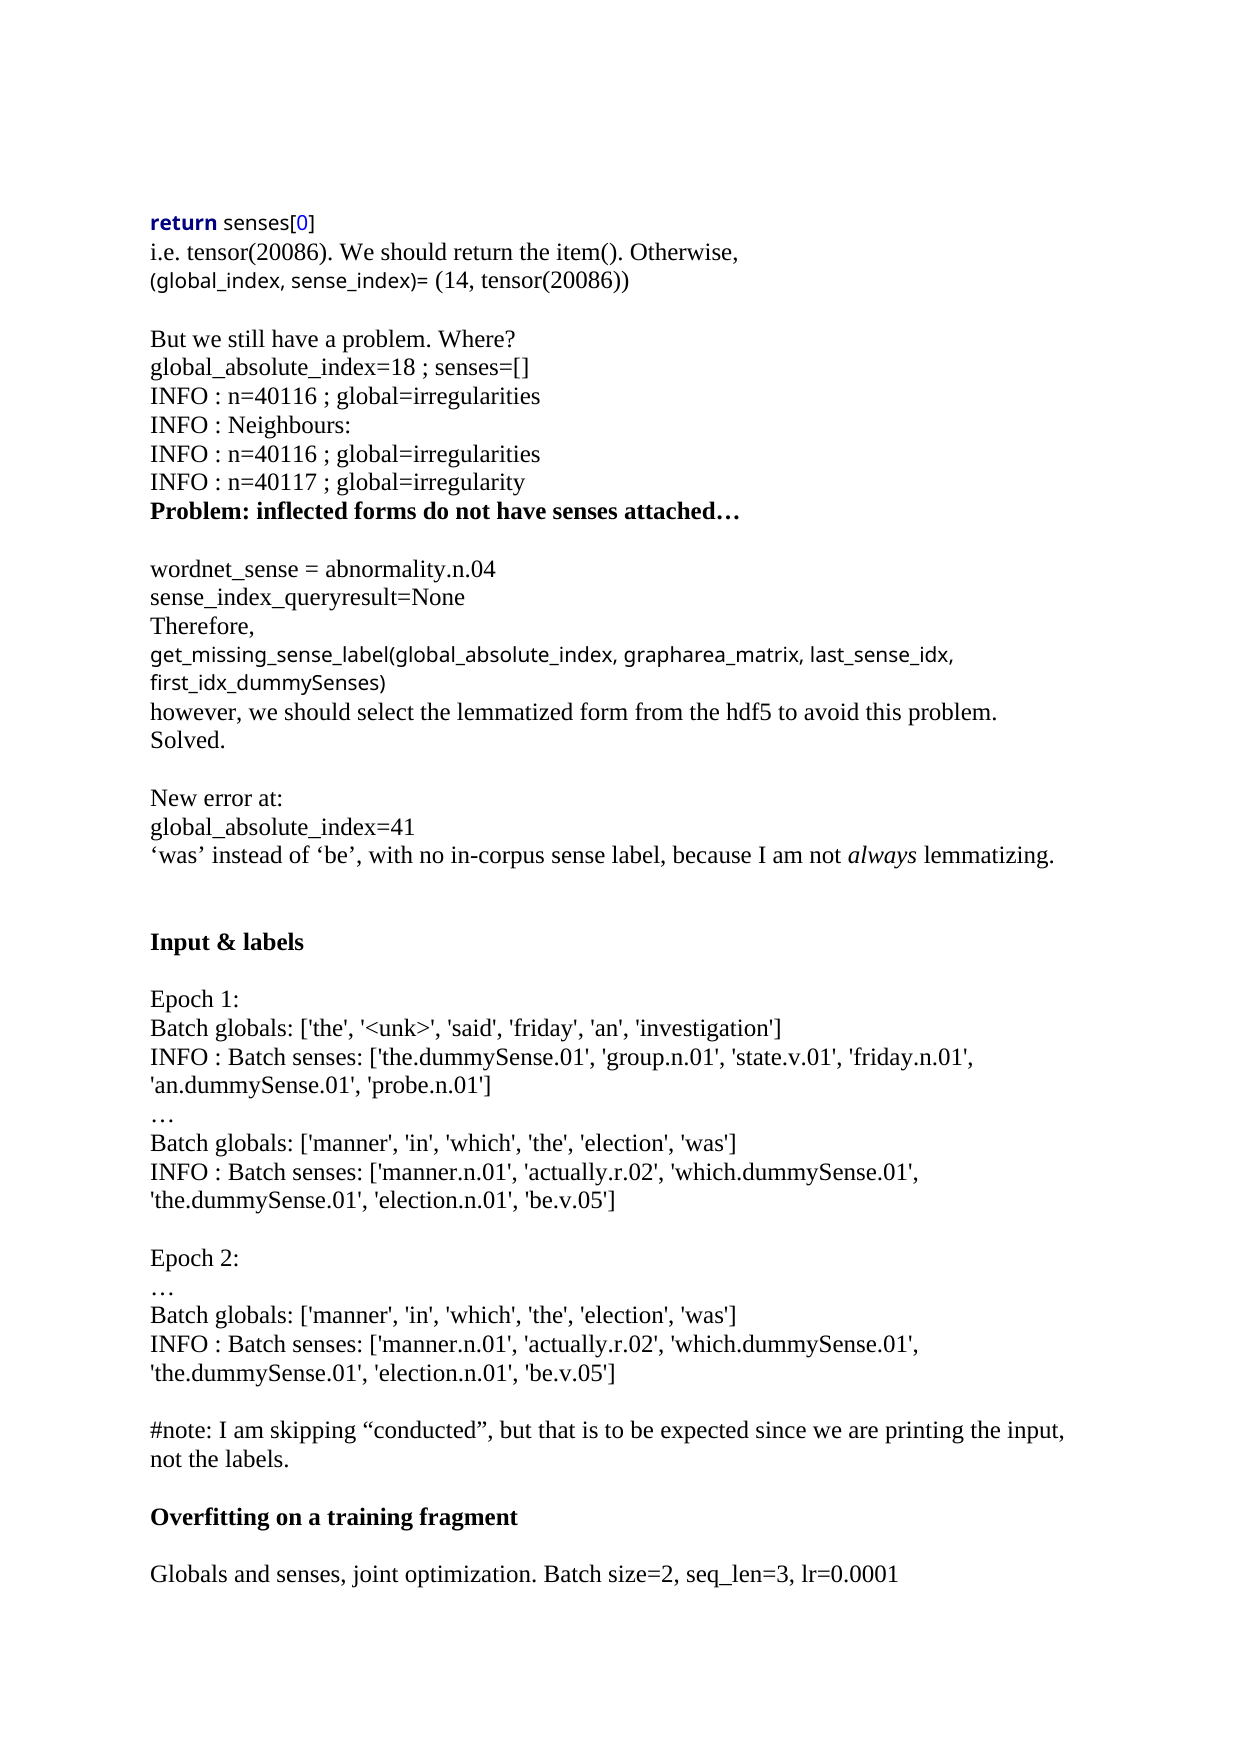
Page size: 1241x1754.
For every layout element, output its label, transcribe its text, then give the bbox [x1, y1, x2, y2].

text ‘was’ instead of ‘be’, with no in-corpus sense label, because I am not always lemmatizing. [150, 841, 1090, 869]
text New error at: [150, 783, 1090, 812]
text INFO : Batch senses: ['manner.n.01', 'actually.r.02', 'which.dummySense.01', 'the.dummySense.01', 'election.n.01', 'be.v.05'] [150, 1329, 1090, 1387]
text … [150, 1272, 1090, 1301]
text wordnet_sense = abnormality.n.04 [150, 554, 1090, 582]
text Batch globals: ['the', '<unk>', 'said', 'friday', 'an', 'investigation'] [150, 1013, 1090, 1042]
text Overfitting on a training fragment [150, 1502, 1090, 1531]
text But we still have a problem. Where? [150, 324, 1090, 352]
text INFO : Neighbours: [150, 410, 1090, 439]
text however, we should select the lemmatized form from the hdf5 to avoid this problem. [150, 697, 1090, 726]
text INFO : n=40117 ; global=irregularity [150, 467, 1090, 496]
text Solved. [150, 726, 1090, 754]
text sense_index_queryresult=None [150, 582, 1090, 611]
text Batch globals: ['manner', 'in', 'which', 'the', 'election', 'was'] [150, 1301, 1090, 1329]
text Epoch 1: [150, 984, 1090, 1013]
text (global_index, sense_index)= (14, tensor(20086)) [150, 265, 1090, 295]
text global_absolute_index=18 ; senses=[] [150, 352, 1090, 381]
text Batch globals: ['manner', 'in', 'which', 'the', 'election', 'was'] [150, 1128, 1090, 1157]
text Therefore, [150, 611, 1090, 640]
text i.e. tensor(20086). We should return the item(). Otherwise, [150, 237, 1090, 265]
text INFO : Batch senses: ['the.dummySense.01', 'group.n.01', 'state.v.01', 'friday.n.01', 'an.dummySense.01', 'probe.n.01'] [150, 1042, 1090, 1099]
text return senses[0] [150, 208, 1090, 237]
text Globals and senses, joint optimization. Batch size=2, seq_len=3, lr=0.0001 [150, 1559, 1090, 1588]
text Epoch 2: [150, 1243, 1090, 1272]
text Input & labels [150, 927, 1090, 956]
text INFO : Batch senses: ['manner.n.01', 'actually.r.02', 'which.dummySense.01', 'the.dummySense.01', 'election.n.01', 'be.v.05'] [150, 1157, 1090, 1214]
text #note: I am skipping “conducted”, but that is to be expected since we are printing the input, not the labels. [150, 1416, 1090, 1473]
text Problem: inflected forms do not have senses attached… [150, 496, 1090, 525]
text get_missing_sense_label(global_absolute_index, grapharea_matrix, last_sense_idx, first_idx_dummySenses) [150, 640, 1090, 697]
text global_absolute_index=41 [150, 812, 1090, 841]
text INFO : n=40116 ; global=irregularities [150, 439, 1090, 467]
text INFO : n=40116 ; global=irregularities [150, 381, 1090, 410]
text … [150, 1099, 1090, 1128]
